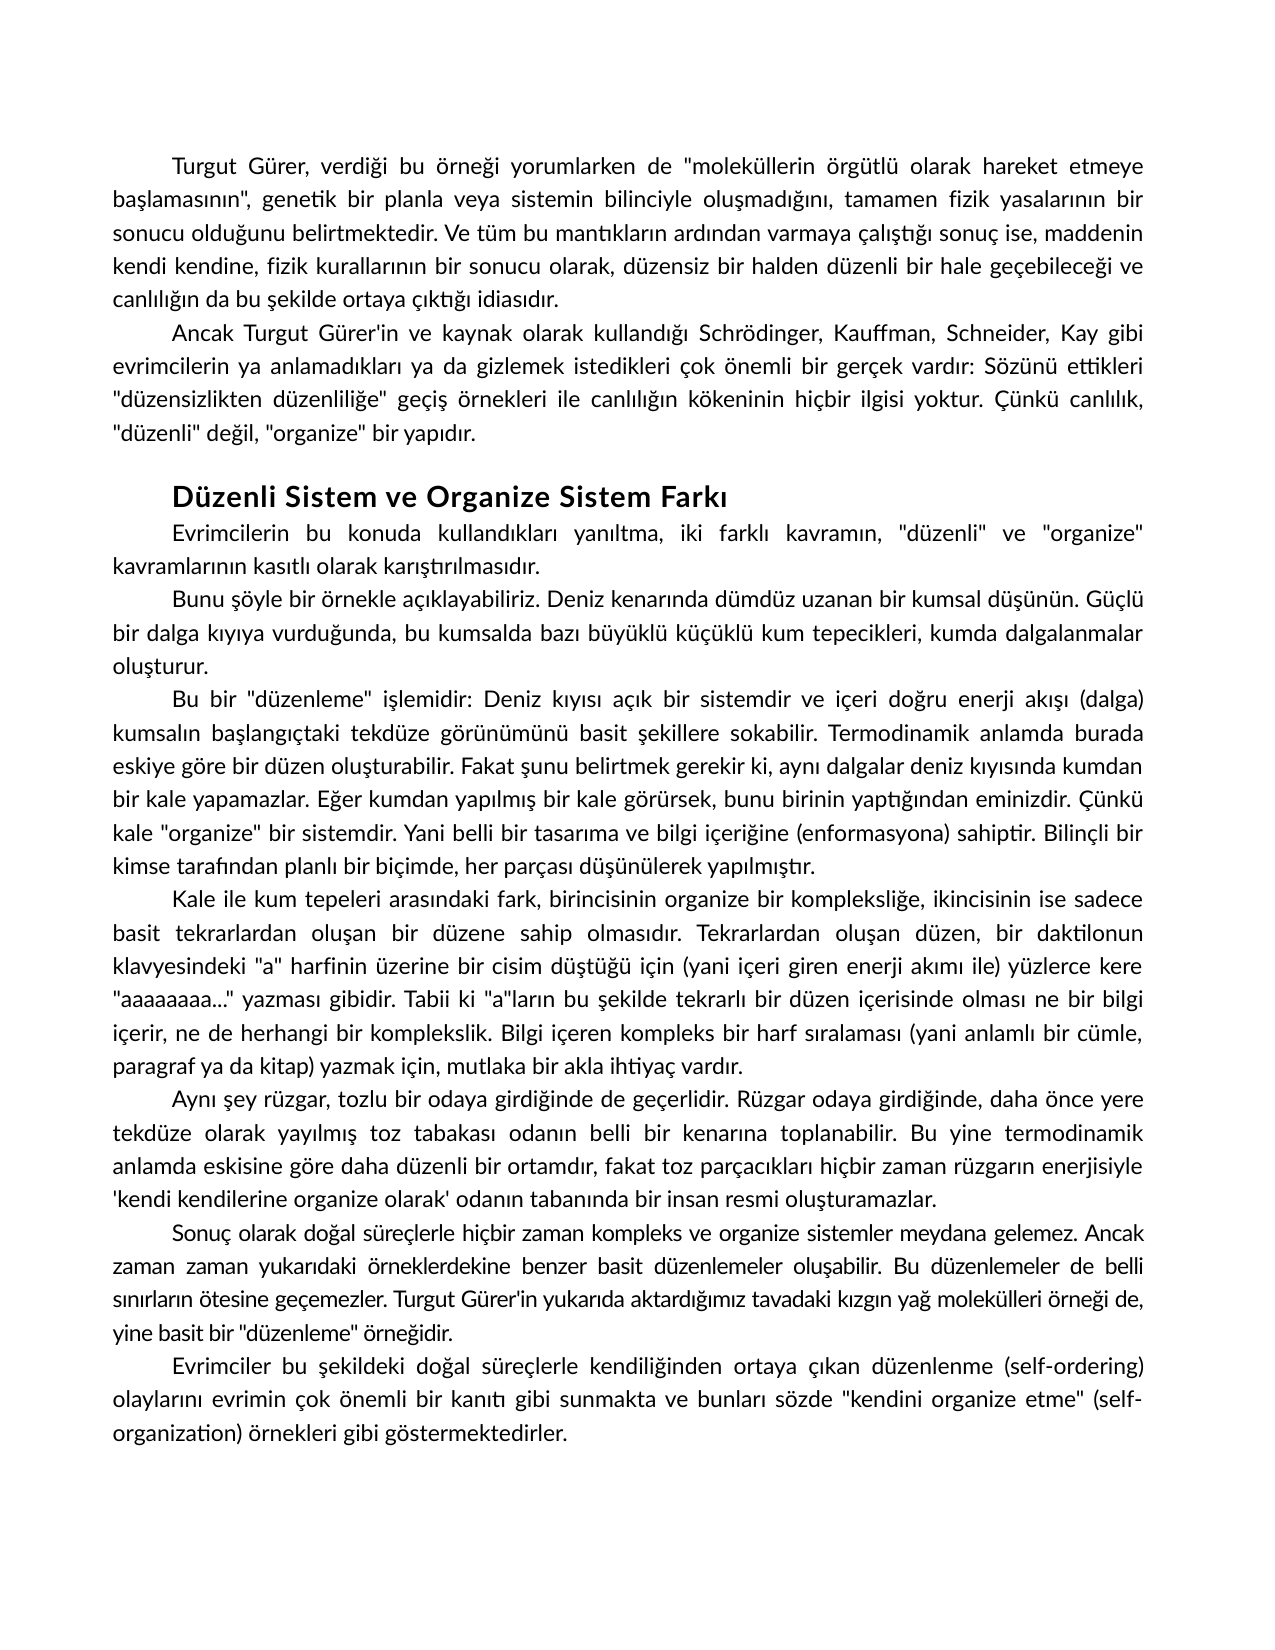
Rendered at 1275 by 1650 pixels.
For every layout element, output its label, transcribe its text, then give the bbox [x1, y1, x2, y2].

text Turgut Gürer, verdiği bu örneği yorumlarken de "moleküllerin örgütlü olarak hareket etmeye başlamasının", genetik bir planla veya sistemin bilinciyle oluşmadığını, tamamen fizik yasalarının bir sonucu olduğunu belirtmektedir. Ve tüm bu mantıkların ardından varmaya çalıştığı sonuç ise, maddenin kendi kendine, fizik kurallarının bir sonucu olarak, düzensiz bir halden düzenli bir hale geçebileceği ve canlılığın da bu şekilde ortaya çıktığı idiasıdır. [112, 148, 1145, 314]
text Evrimcilerin bu konuda kullandıkları yanıltma, iki farklı kavramın, "düzenli" ve "organize" kavramlarının kasıtlı olarak karıştırılmasıdır. [112, 514, 1145, 581]
text Evrimciler bu şekildeki doğal süreçlerle kendiliğinden ortaya çıkan düzenlenme (self-ordering) olaylarını evrimin çok önemli bir kanıtı gibi sunmakta ve bunları sözde "kendini organize etme" (self-organization) örnekleri gibi göstermektedirler. [112, 1348, 1145, 1448]
text Düzenli Sistem ve Organize Sistem Farkı [112, 481, 1145, 514]
text Bu bir "düzenleme" işlemidir: Deniz kıyısı açık bir sistemdir ve içeri doğru enerji akışı (dalga) kumsalın başlangıçtaki tekdüze görünümünü basit şekillere sokabilir. Termodinamik anlamda burada eskiye göre bir düzen oluşturabilir. Fakat şunu belirtmek gerekir ki, aynı dalgalar deniz kıyısında kumdan bir kale yapamazlar. Eğer kumdan yapılmış bir kale görürsek, bunu birinin yaptığından eminizdir. Çünkü kale "organize" bir sistemdir. Yani belli bir tasarıma ve bilgi içeriğine (enformasyona) sahiptir. Bilinçli bir kimse tarafından planlı bir biçimde, her parçası düşünülerek yapılmıştır. [112, 681, 1145, 881]
text Aynı şey rüzgar, tozlu bir odaya girdiğinde de geçerlidir. Rüzgar odaya girdiğinde, daha önce yere tekdüze olarak yayılmış toz tabakası odanın belli bir kenarına toplanabilir. Bu yine termodinamik anlamda eskisine göre daha düzenli bir ortamdır, fakat toz parçacıkları hiçbir zaman rüzgarın enerjisiyle 'kendi kendilerine organize olarak' odanın tabanında bir insan resmi oluşturamazlar. [112, 1081, 1145, 1214]
text Bunu şöyle bir örnekle açıklayabiliriz. Deniz kenarında dümdüz uzanan bir kumsal düşünün. Güçlü bir dalga kıyıya vurduğunda, bu kumsalda bazı büyüklü küçüklü kum tepecikleri, kumda dalgalanmalar oluşturur. [112, 581, 1145, 681]
text Sonuç olarak doğal süreçlerle hiçbir zaman kompleks ve organize sistemler meydana gelemez. Ancak zaman zaman yukarıdaki örneklerdekine benzer basit düzenlemeler oluşabilir. Bu düzenlemeler de belli sınırların ötesine geçemezler. Turgut Gürer'in yukarıda aktardığımız tavadaki kızgın yağ molekülleri örneği de, yine basit bir "düzenleme" örneğidir. [112, 1214, 1145, 1348]
text Ancak Turgut Gürer'in ve kaynak olarak kullandığı Schrödinger, Kauffman, Schneider, Kay gibi evrimcilerin ya anlamadıkları ya da gizlemek istedikleri çok önemli bir gerçek vardır: Sözünü ettikleri "düzensizlikten düzenliliğe" geçiş örnekleri ile canlılığın kökeninin hiçbir ilgisi yoktur. Çünkü canlılık, "düzenli" değil, "organize" bir yapıdır. [112, 314, 1145, 448]
text Kale ile kum tepeleri arasındaki fark, birincisinin organize bir kompleksliğe, ikincisinin ise sadece basit tekrarlardan oluşan bir düzene sahip olmasıdır. Tekrarlardan oluşan düzen, bir daktilonun klavyesindeki "a" harfinin üzerine bir cisim düştüğü için (yani içeri giren enerji akımı ile) yüzlerce kere "aaaaaaaa..." yazması gibidir. Tabii ki "a"ların bu şekilde tekrarlı bir düzen içerisinde olması ne bir bilgi içerir, ne de herhangi bir komplekslik. Bilgi içeren kompleks bir harf sıralaması (yani anlamlı bir cümle, paragraf ya da kitap) yazmak için, mutlaka bir akla ihtiyaç vardır. [112, 881, 1145, 1081]
